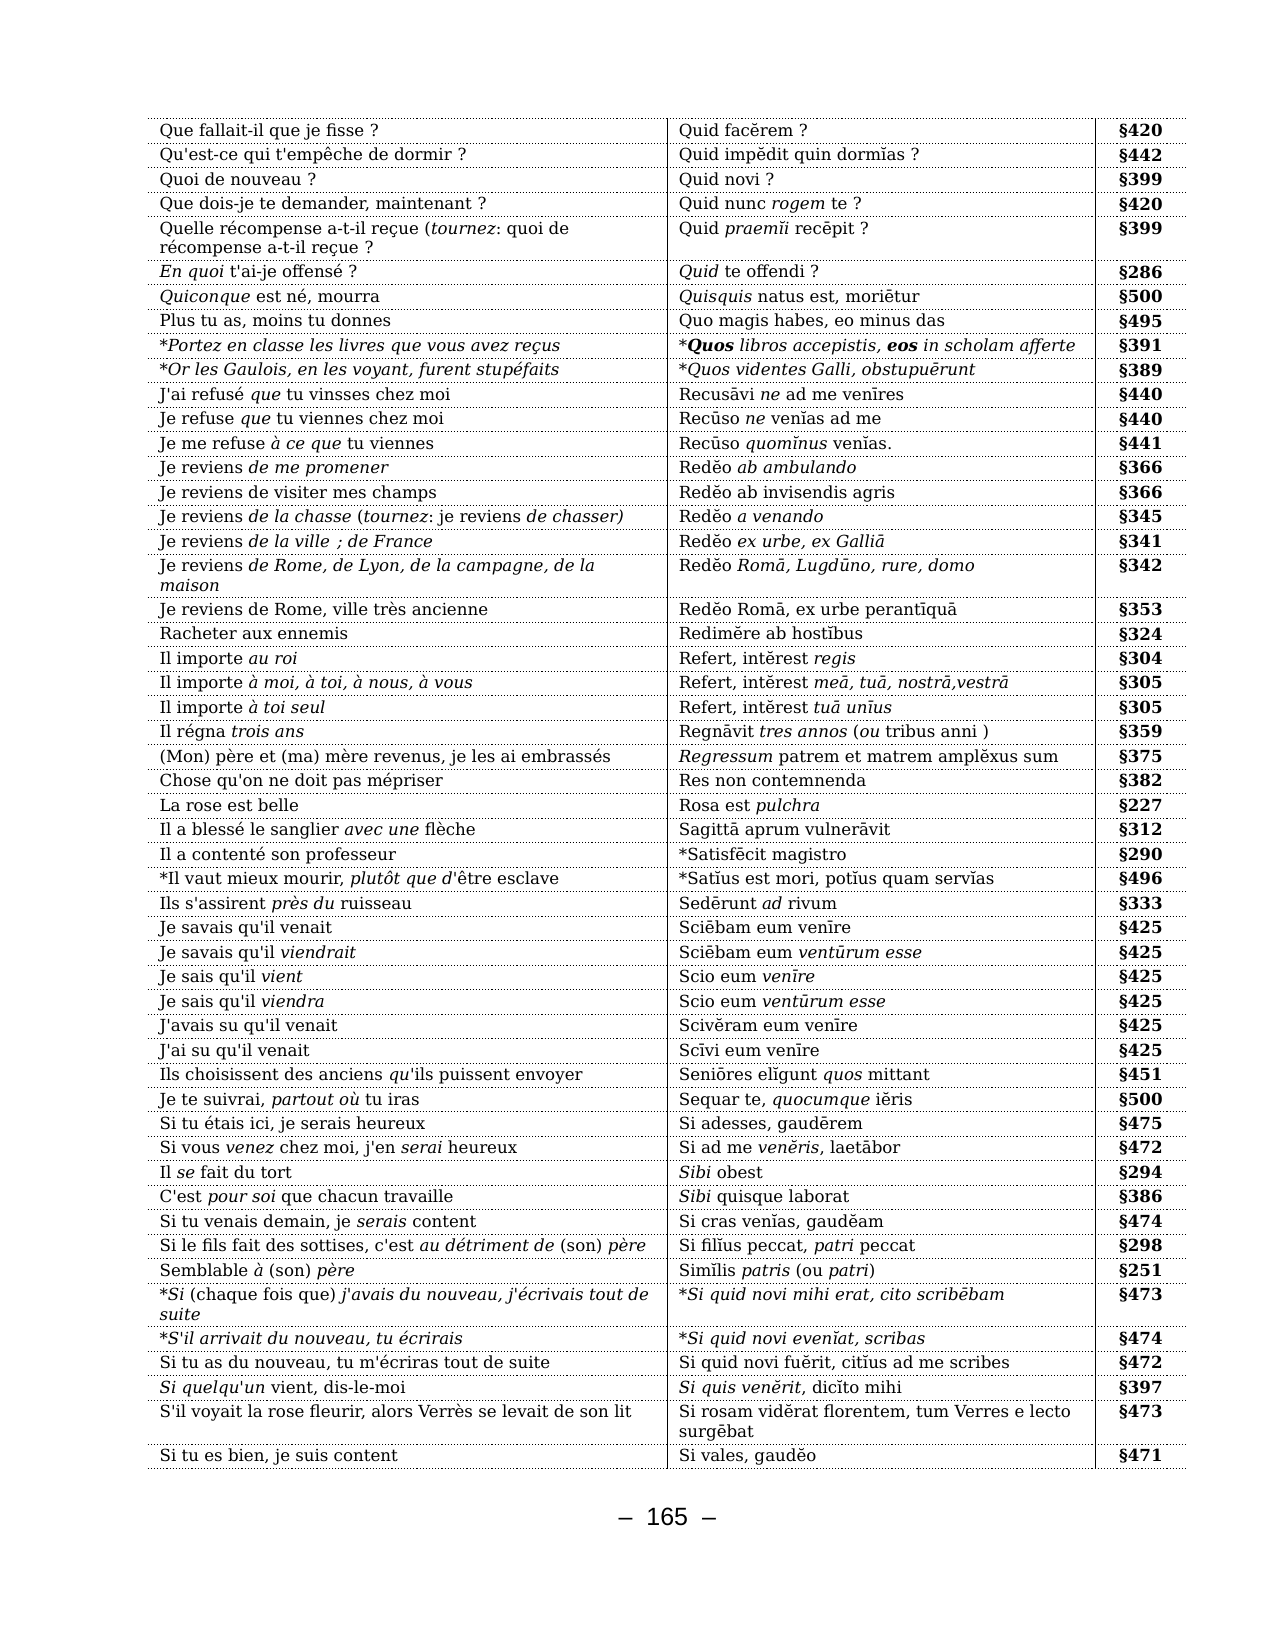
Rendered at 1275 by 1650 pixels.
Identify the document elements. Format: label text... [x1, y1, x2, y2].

table_cell Je reviens de me promener [148, 456, 667, 480]
table_cell *Quos videntes Galli, obstupuērunt [668, 358, 1095, 382]
table_cell Quo magis habes, eo minus das [668, 309, 1095, 333]
table_cell Sibi obest [668, 1160, 1095, 1185]
table_cell §366 [1096, 480, 1186, 505]
table_cell La rose est belle [148, 793, 667, 818]
table_cell *Quos libros accepistis, eos in scholam afferte [668, 333, 1095, 358]
table_cell Je te suivrai, partout où tu iras [148, 1087, 667, 1111]
table_cell §500 [1096, 1087, 1186, 1111]
table_cell §425 [1096, 1014, 1186, 1038]
table_cell Il a contenté son professeur [148, 842, 667, 867]
table_cell Refert, intĕrest regis [668, 646, 1095, 671]
table_cell Il régna trois ans [148, 720, 667, 744]
table_cell Redĕo ab invisendis agris [668, 480, 1095, 505]
table_cell Si quis venĕrit, dicĭto mihi [668, 1375, 1095, 1400]
table_cell Simĭlis patris (ou patri) [668, 1258, 1095, 1283]
table_cell §353 [1096, 597, 1186, 622]
table_cell Je reviens de la ville ; de France [148, 529, 667, 554]
table_cell Scio eum ventūrum esse [668, 989, 1095, 1013]
table_cell Si ad me venĕris, laetābor [668, 1136, 1095, 1160]
table_cell §251 [1096, 1258, 1186, 1283]
table_cell Quiconque est né, mourra [148, 284, 667, 309]
table_cell §345 [1096, 505, 1186, 529]
table_cell §473 [1096, 1283, 1186, 1326]
table_cell Il a blessé le sanglier avec une flèche [148, 818, 667, 842]
table_cell §290 [1096, 842, 1186, 867]
table_cell Si tu venais demain, je serais content [148, 1209, 667, 1234]
table_cell §294 [1096, 1160, 1186, 1185]
table_cell Regnāvit tres annos (ou tribus anni ) [668, 720, 1095, 744]
table_cell Si filĭus peccat, patri peccat [668, 1234, 1095, 1258]
table_cell Je savais qu'il venait [148, 916, 667, 940]
table_cell Quid praemĭi recēpit ? [668, 216, 1095, 260]
table_cell Si tu as du nouveau, tu m'écriras tout de suite [148, 1351, 667, 1375]
table_cell §382 [1096, 769, 1186, 793]
table_cell §305 [1096, 671, 1186, 695]
table_cell Je reviens de Rome, ville très ancienne [148, 597, 667, 622]
table_cell Quid nunc rogem te ? [668, 192, 1095, 216]
table_cell §298 [1096, 1234, 1186, 1258]
table_cell Si adesses, gaudērem [668, 1111, 1095, 1136]
table_cell Il se fait du tort [148, 1160, 667, 1185]
table_cell Quid facĕrem ? [668, 118, 1095, 143]
table_cell Sciēbam eum venīre [668, 916, 1095, 940]
table_cell §471 [1096, 1444, 1186, 1468]
table_cell *Il vaut mieux mourir, plutôt que d'être esclave [148, 867, 667, 891]
table_cell §397 [1096, 1375, 1186, 1400]
table_cell Redĕo ab ambulando [668, 456, 1095, 480]
table_cell §473 [1096, 1400, 1186, 1443]
table_cell Si tu es bien, je suis content [148, 1444, 667, 1468]
table_cell Que fallait-il que je fisse ? [148, 118, 667, 143]
table_cell §440 [1096, 407, 1186, 431]
table_cell Sequar te, quocumque iĕris [668, 1087, 1095, 1111]
table_cell Refert, intĕrest tuā unīus [668, 695, 1095, 720]
table_cell §399 [1096, 216, 1186, 260]
table_cell Regressum patrem et matrem amplĕxus sum [668, 744, 1095, 769]
table_cell Je reviens de visiter mes champs [148, 480, 667, 505]
table_cell §425 [1096, 1038, 1186, 1062]
table_cell *Si (chaque fois que) j'avais du nouveau, j'écrivais tout de suite [148, 1283, 667, 1326]
table_cell *Or les Gaulois, en les voyant, furent stupéfaits [148, 358, 667, 382]
table_cell Refert, intĕrest meā, tuā, nostrā,vestrā [668, 671, 1095, 695]
table_cell §420 [1096, 118, 1186, 143]
table_cell §366 [1096, 456, 1186, 480]
table_cell Redĕo Romā, Lugdūno, rure, domo [668, 554, 1095, 597]
table_cell §386 [1096, 1185, 1186, 1209]
table_cell Racheter aux ennemis [148, 622, 667, 646]
table_cell Recūso quomĭnus venĭas. [668, 431, 1095, 456]
table_cell S'il voyait la rose fleurir, alors Verrès se levait de son lit [148, 1400, 667, 1443]
table_cell Si tu étais ici, je serais heureux [148, 1111, 667, 1136]
table_cell Si le fils fait des sottises, c'est au détriment de (son) père [148, 1234, 667, 1258]
table_cell §474 [1096, 1209, 1186, 1234]
table_cell Il importe à moi, à toi, à nous, à vous [148, 671, 667, 695]
table_cell Il importe à toi seul [148, 695, 667, 720]
table_cell Si quid novi fuĕrit, citĭus ad me scribes [668, 1351, 1095, 1375]
table_cell §425 [1096, 916, 1186, 940]
table_cell §333 [1096, 891, 1186, 916]
table_cell §495 [1096, 309, 1186, 333]
table_cell §500 [1096, 284, 1186, 309]
table_cell Redĕo ex urbe, ex Galliā [668, 529, 1095, 554]
table_cell §324 [1096, 622, 1186, 646]
table_cell J'avais su qu'il venait [148, 1014, 667, 1038]
table_cell Quid impĕdit quin dormĭas ? [668, 143, 1095, 167]
table_cell (Mon) père et (ma) mère revenus, je les ai embrassés [148, 744, 667, 769]
table_cell §425 [1096, 965, 1186, 989]
table_cell En quoi t'ai-je offensé ? [148, 260, 667, 284]
table_cell Je reviens de Rome, de Lyon, de la campagne, de la maison [148, 554, 667, 597]
table_cell §472 [1096, 1351, 1186, 1375]
table_cell §496 [1096, 867, 1186, 891]
table_cell Je refuse que tu viennes chez moi [148, 407, 667, 431]
table_cell Rosa est pulchra [668, 793, 1095, 818]
table_cell §425 [1096, 940, 1186, 964]
table_cell Si vous venez chez moi, j'en serai heureux [148, 1136, 667, 1160]
table_cell §375 [1096, 744, 1186, 769]
table_cell Je sais qu'il viendra [148, 989, 667, 1013]
table_cell Quisquis natus est, moriētur [668, 284, 1095, 309]
table_cell Redĕo a venando [668, 505, 1095, 529]
table_cell *Satisfēcit magistro [668, 842, 1095, 867]
table_cell *Si quid novi mihi erat, cito scribēbam [668, 1283, 1095, 1326]
table_cell Res non contemnenda [668, 769, 1095, 793]
table_cell Scivĕram eum venīre [668, 1014, 1095, 1038]
table_cell §451 [1096, 1063, 1186, 1087]
table_cell Sedērunt ad rivum [668, 891, 1095, 916]
table_cell J'ai su qu'il venait [148, 1038, 667, 1062]
table_cell Je sais qu'il vient [148, 965, 667, 989]
table_cell Sciēbam eum ventūrum esse [668, 940, 1095, 964]
table_cell Quid novi ? [668, 167, 1095, 192]
table_cell Je reviens de la chasse (tournez: je reviens de chasser) [148, 505, 667, 529]
table_cell §389 [1096, 358, 1186, 382]
table_cell §475 [1096, 1111, 1186, 1136]
table_cell Ils s'assirent près du ruisseau [148, 891, 667, 916]
table_cell Redimĕre ab hostĭbus [668, 622, 1095, 646]
table_cell Si quelqu'un vient, dis-le-moi [148, 1375, 667, 1400]
table_cell Que dois-je te demander, maintenant ? [148, 192, 667, 216]
table_cell §442 [1096, 143, 1186, 167]
table_cell §440 [1096, 382, 1186, 407]
table_cell §312 [1096, 818, 1186, 842]
table_cell §342 [1096, 554, 1186, 597]
table_cell Quoi de nouveau ? [148, 167, 667, 192]
table_cell Je savais qu'il viendrait [148, 940, 667, 964]
table_cell Recusāvi ne ad me venīres [668, 382, 1095, 407]
table_cell Qu'est-ce qui t'empêche de dormir ? [148, 143, 667, 167]
table_cell Si vales, gaudĕo [668, 1444, 1095, 1468]
table_cell §391 [1096, 333, 1186, 358]
table_cell *Satĭus est mori, potĭus quam servĭas [668, 867, 1095, 891]
table_cell Sagittā aprum vulnerāvit [668, 818, 1095, 842]
table_cell §474 [1096, 1326, 1186, 1351]
table_cell Scīvi eum venīre [668, 1038, 1095, 1062]
table_cell Chose qu'on ne doit pas mépriser [148, 769, 667, 793]
table_cell Il importe au roi [148, 646, 667, 671]
table_cell Quid te offendi ? [668, 260, 1095, 284]
table_cell §341 [1096, 529, 1186, 554]
table_cell Recūso ne venĭas ad me [668, 407, 1095, 431]
table_cell §359 [1096, 720, 1186, 744]
table_cell Je me refuse à ce que tu viennes [148, 431, 667, 456]
table_cell §420 [1096, 192, 1186, 216]
table_cell §399 [1096, 167, 1186, 192]
table_cell §425 [1096, 989, 1186, 1013]
table_cell Ils choisissent des anciens qu'ils puissent envoyer [148, 1063, 667, 1087]
table_cell Seniōres elĭgunt quos mittant [668, 1063, 1095, 1087]
table_cell *Portez en classe les livres que vous avez reçus [148, 333, 667, 358]
table_cell Si rosam vidĕrat florentem, tum Verres e lecto surgēbat [668, 1400, 1095, 1443]
table_cell Sibi quisque laborat [668, 1185, 1095, 1209]
table_cell Redĕo Romā, ex urbe perantīquā [668, 597, 1095, 622]
table_cell J'ai refusé que tu vinsses chez moi [148, 382, 667, 407]
table_cell §305 [1096, 695, 1186, 720]
table_cell C'est pour soi que chacun travaille [148, 1185, 667, 1209]
table_cell §472 [1096, 1136, 1186, 1160]
table_cell Semblable à (son) père [148, 1258, 667, 1283]
table_cell §286 [1096, 260, 1186, 284]
table_cell *Si quid novi evenĭat, scribas [668, 1326, 1095, 1351]
table_cell §441 [1096, 431, 1186, 456]
table_cell §227 [1096, 793, 1186, 818]
table_cell Si cras venĭas, gaudĕam [668, 1209, 1095, 1234]
table_cell *S'il arrivait du nouveau, tu écrirais [148, 1326, 667, 1351]
table_cell Scio eum venīre [668, 965, 1095, 989]
table_cell Quelle récompense a-t-il reçue (tournez: quoi de récompense a-t-il reçue ? [148, 216, 667, 260]
table_cell Plus tu as, moins tu donnes [148, 309, 667, 333]
table_cell §304 [1096, 646, 1186, 671]
